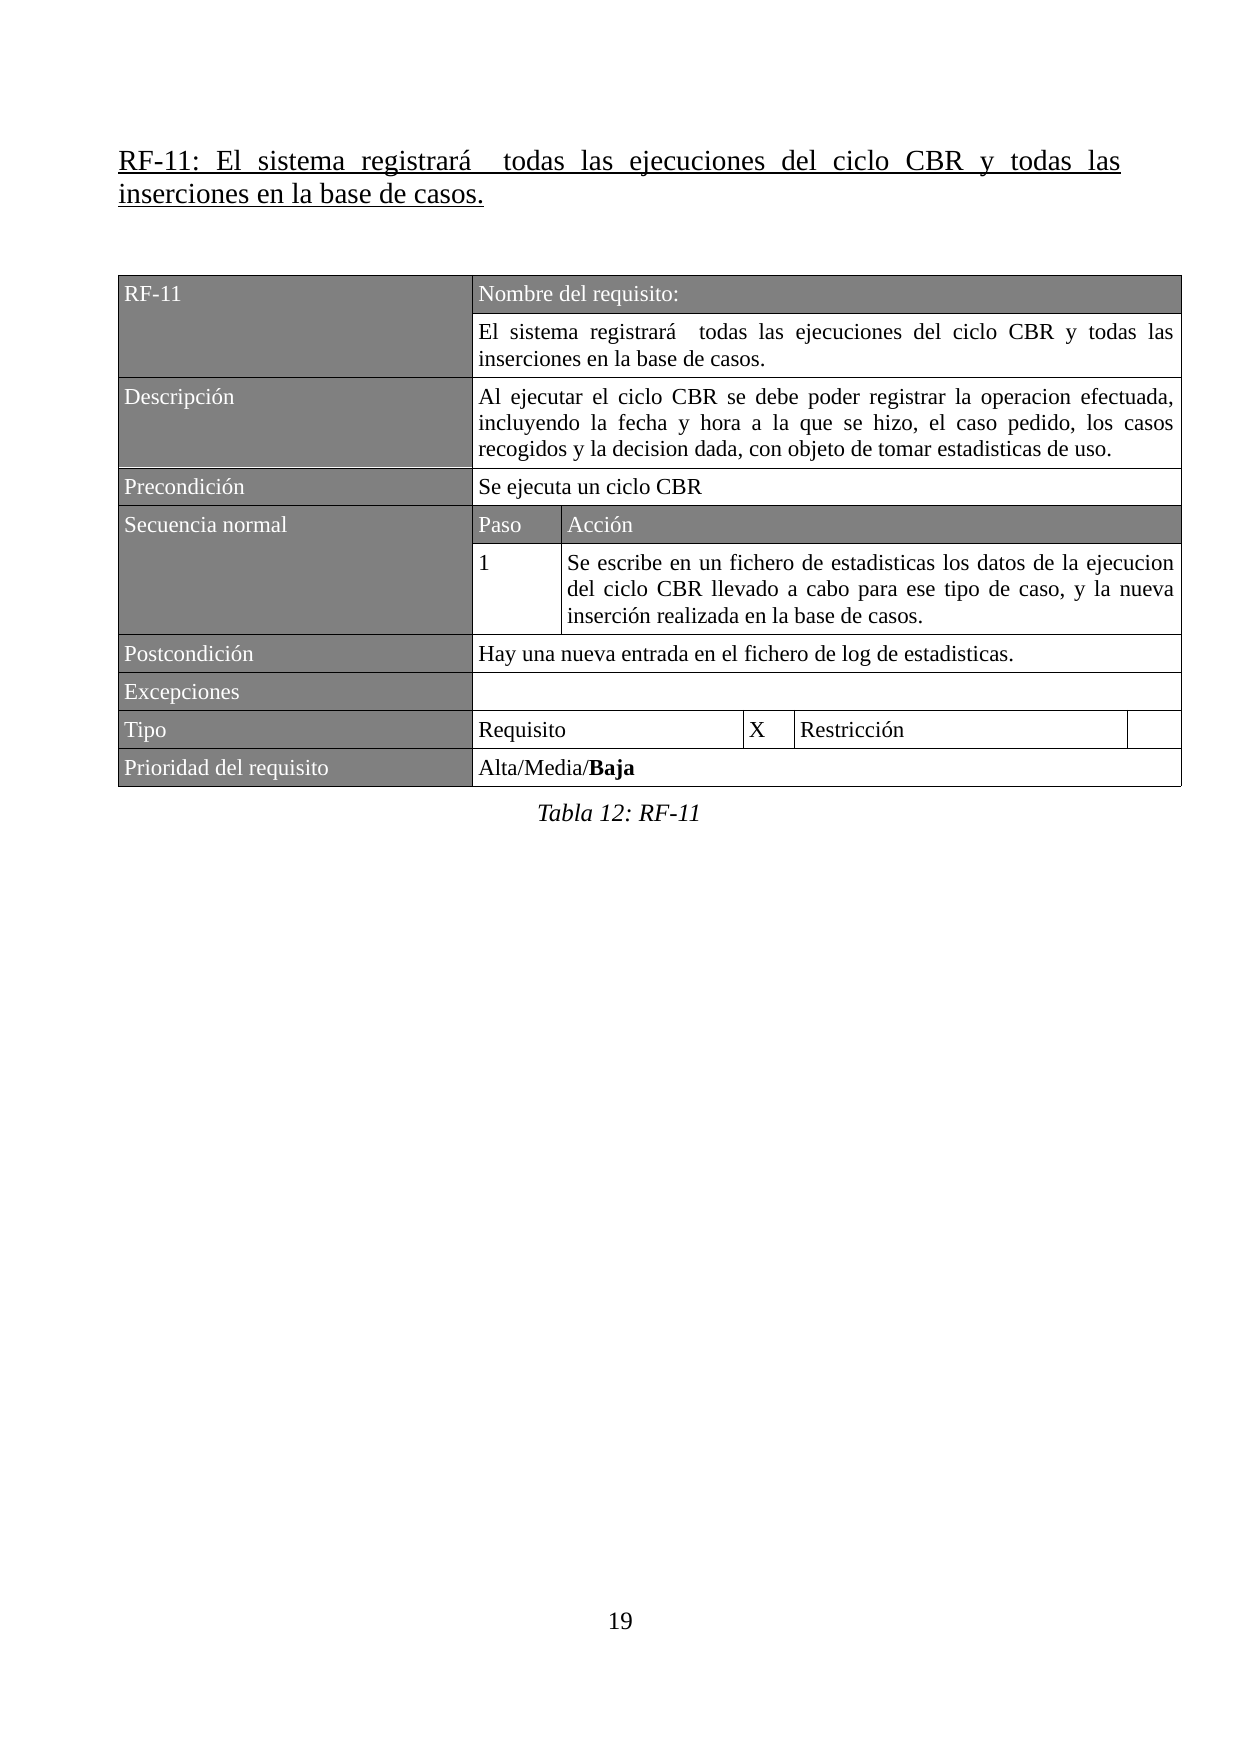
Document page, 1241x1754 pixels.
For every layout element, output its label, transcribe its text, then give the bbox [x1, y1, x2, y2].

table_header RF-11 [119, 276, 472, 377]
subtitle RF-11: El sistema registrará todas las ejecuciones del ciclo CBR y todas las inserciones en la base de casos. [118, 143, 1122, 210]
table_cell Al ejecutar el ciclo CBR se debe poder registrar la operacion efectuada, incluyendo la fecha y hora a la que se hizo, el caso pedido, los casos recogidos y la decision dada, con objeto de tomar estadisticas de uso. [473, 378, 1181, 467]
table_cell Postcondición [119, 635, 472, 672]
table_cell Alta/Media/Baja [473, 749, 1181, 786]
table_cell Tipo [119, 711, 472, 748]
table_cell Descripción [119, 378, 472, 467]
table_cell Requisito [473, 711, 743, 748]
table_cell El sistema registrará todas las ejecuciones del ciclo CBR y todas las inserciones en la base de casos. [473, 314, 1181, 377]
table_cell Secuencia normal [119, 506, 472, 634]
table_cell [473, 673, 1181, 710]
table_cell Hay una nueva entrada en el fichero de log de estadisticas. [473, 635, 1181, 672]
table_cell X [744, 711, 794, 748]
table_cell Restricción [795, 711, 1127, 748]
table_cell 1 [473, 544, 561, 634]
table_cell Paso [473, 506, 561, 543]
table_cell Excepciones [119, 673, 472, 710]
table_cell Prioridad del requisito [119, 749, 472, 786]
table_cell Acción [562, 506, 1181, 543]
table_cell Precondición [119, 469, 472, 505]
table_header Nombre del requisito: [473, 276, 1181, 313]
table_cell Se ejecuta un ciclo CBR [473, 469, 1181, 505]
table_cell [1128, 711, 1181, 748]
table_cell Se escribe en un fichero de estadisticas los datos de la ejecucion del ciclo CBR llevado a cabo para ese tipo de caso, y la nueva inserción realizada en la base de casos. [562, 544, 1181, 634]
text Tabla 12: RF-11 [118, 798, 1122, 827]
